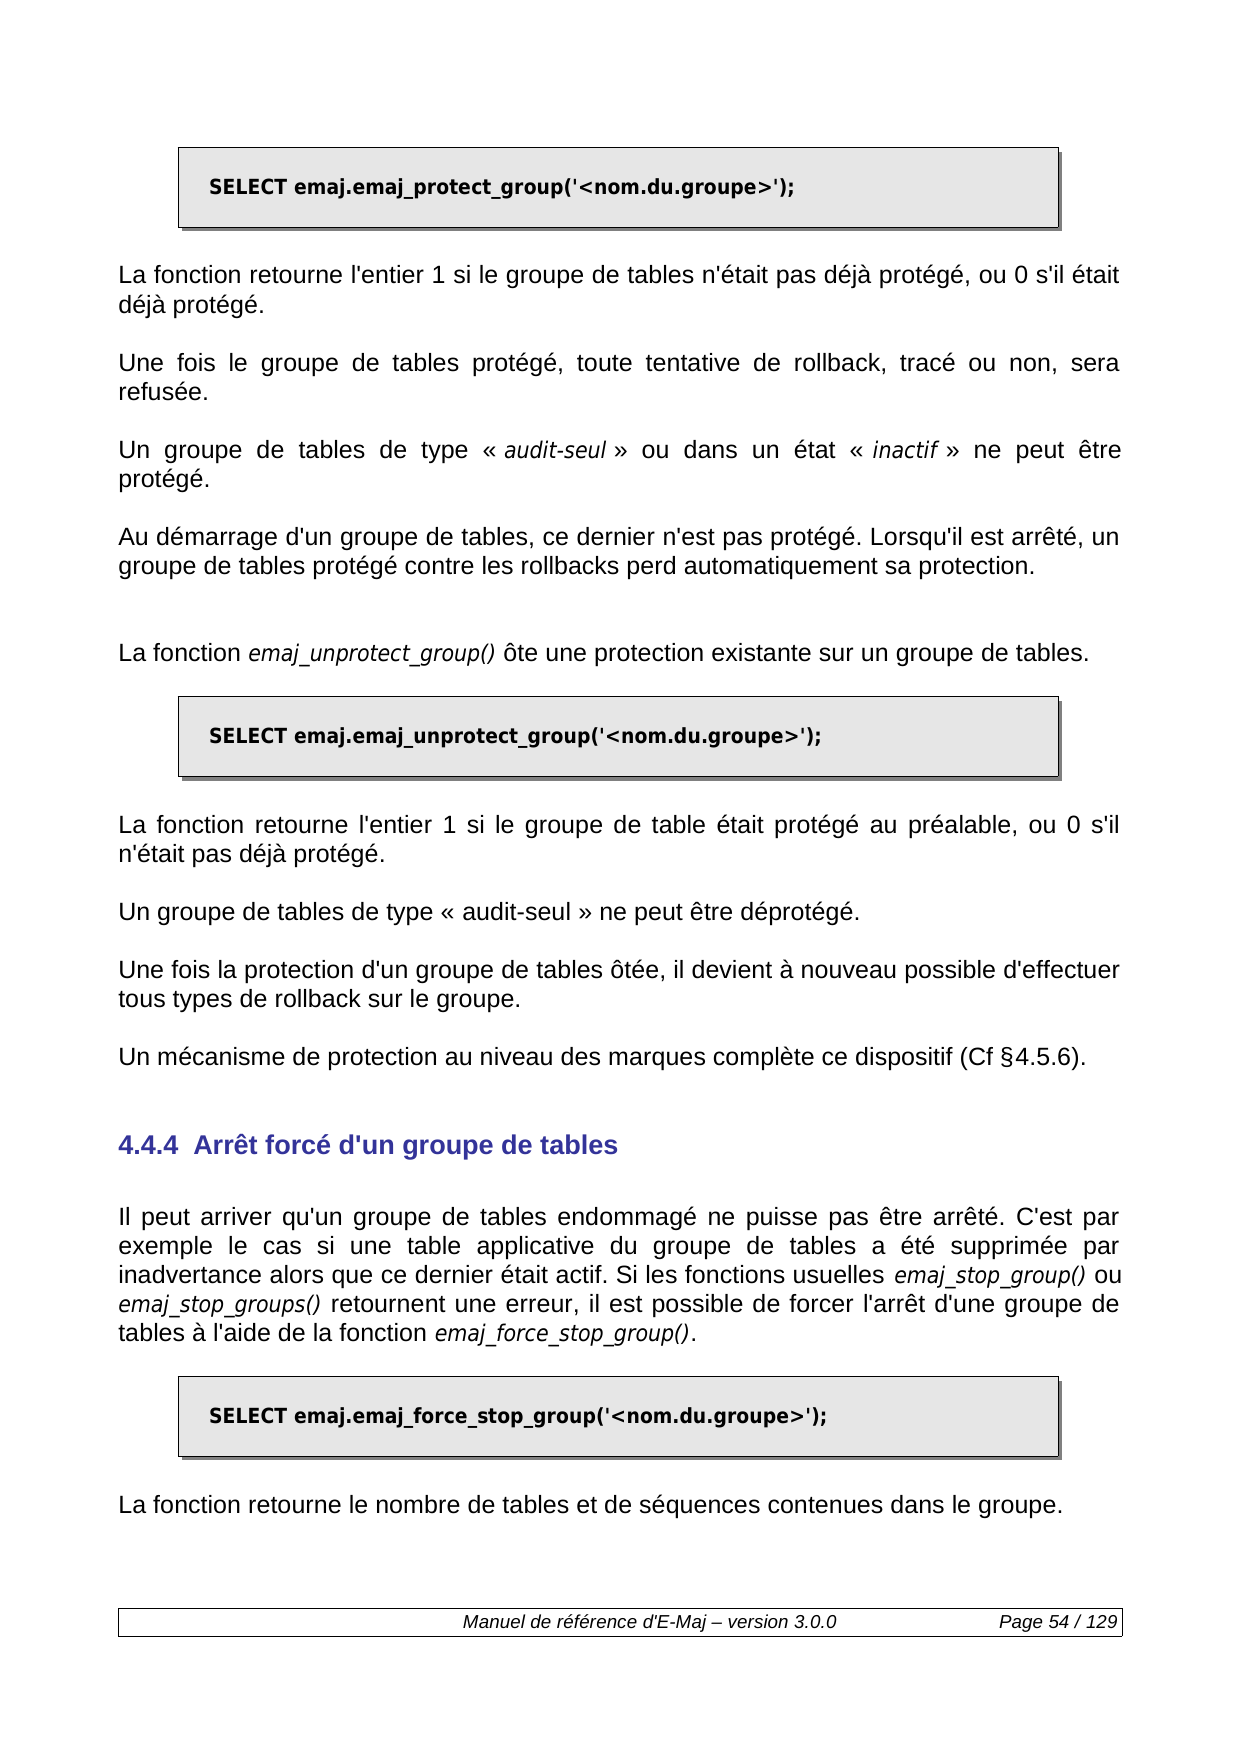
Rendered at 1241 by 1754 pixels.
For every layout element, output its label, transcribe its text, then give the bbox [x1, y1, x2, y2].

text La fonction retourne le nombre de tables et de séquences contenues dans le groupe. [118, 1489, 1122, 1518]
text Une fois le groupe de tables protégé, toute tentative de rollback, tracé ou non, sera refusée. [118, 348, 1122, 406]
text Un mécanisme de protection au niveau des marques complète ce dispositif (Cf §4.5.6). [118, 1042, 1122, 1071]
text SELECT emaj.emaj_unprotect_group('<nom.du.groupe>'); [179, 721, 1058, 745]
text SELECT emaj.emaj_force_stop_group('<nom.du.groupe>'); [179, 1401, 1058, 1425]
text Au démarrage d'un groupe de tables, ce dernier n'est pas protégé. Lorsqu'il est arrêté, un groupe de tables protégé contre les rollbacks perd automatiquement sa protection. [118, 522, 1122, 580]
text Une fois la protection d'un groupe de tables ôtée, il devient à nouveau possible d'effectuer tous types de rollback sur le groupe. [118, 955, 1122, 1013]
text SELECT emaj.emaj_protect_group('<nom.du.groupe>'); [179, 172, 1058, 196]
text La fonction retourne l'entier 1 si le groupe de table était protégé au préalable, ou 0 s'il n'était pas déjà protégé. [118, 809, 1122, 868]
text Un groupe de tables de type « audit-seul » ou dans un état « inactif » ne peut être protégé. [118, 435, 1122, 493]
subtitle Arrêt forcé d'un groupe de tables [118, 1129, 1122, 1160]
text La fonction retourne l'entier 1 si le groupe de tables n'était pas déjà protégé, ou 0 s'il était déjà protégé. [118, 260, 1122, 318]
text La fonction emaj_unprotect_group() ôte une protection existante sur un groupe de tables. [118, 638, 1122, 667]
text Il peut arriver qu'un groupe de tables endommagé ne puisse pas être arrêté. C'est par exemple le cas si une table applicative du groupe de tables a été supprimée par inadvertance alors que ce dernier était actif. Si les fonctions usuelles emaj_stop_group() ou emaj_stop_groups() retournent une erreur, il est possible de forcer l'arrêt d'une groupe de tables à l'aide de la fonction emaj_force_stop_group(). [118, 1202, 1122, 1347]
text Un groupe de tables de type « audit-seul » ne peut être déprotégé. [118, 897, 1122, 926]
